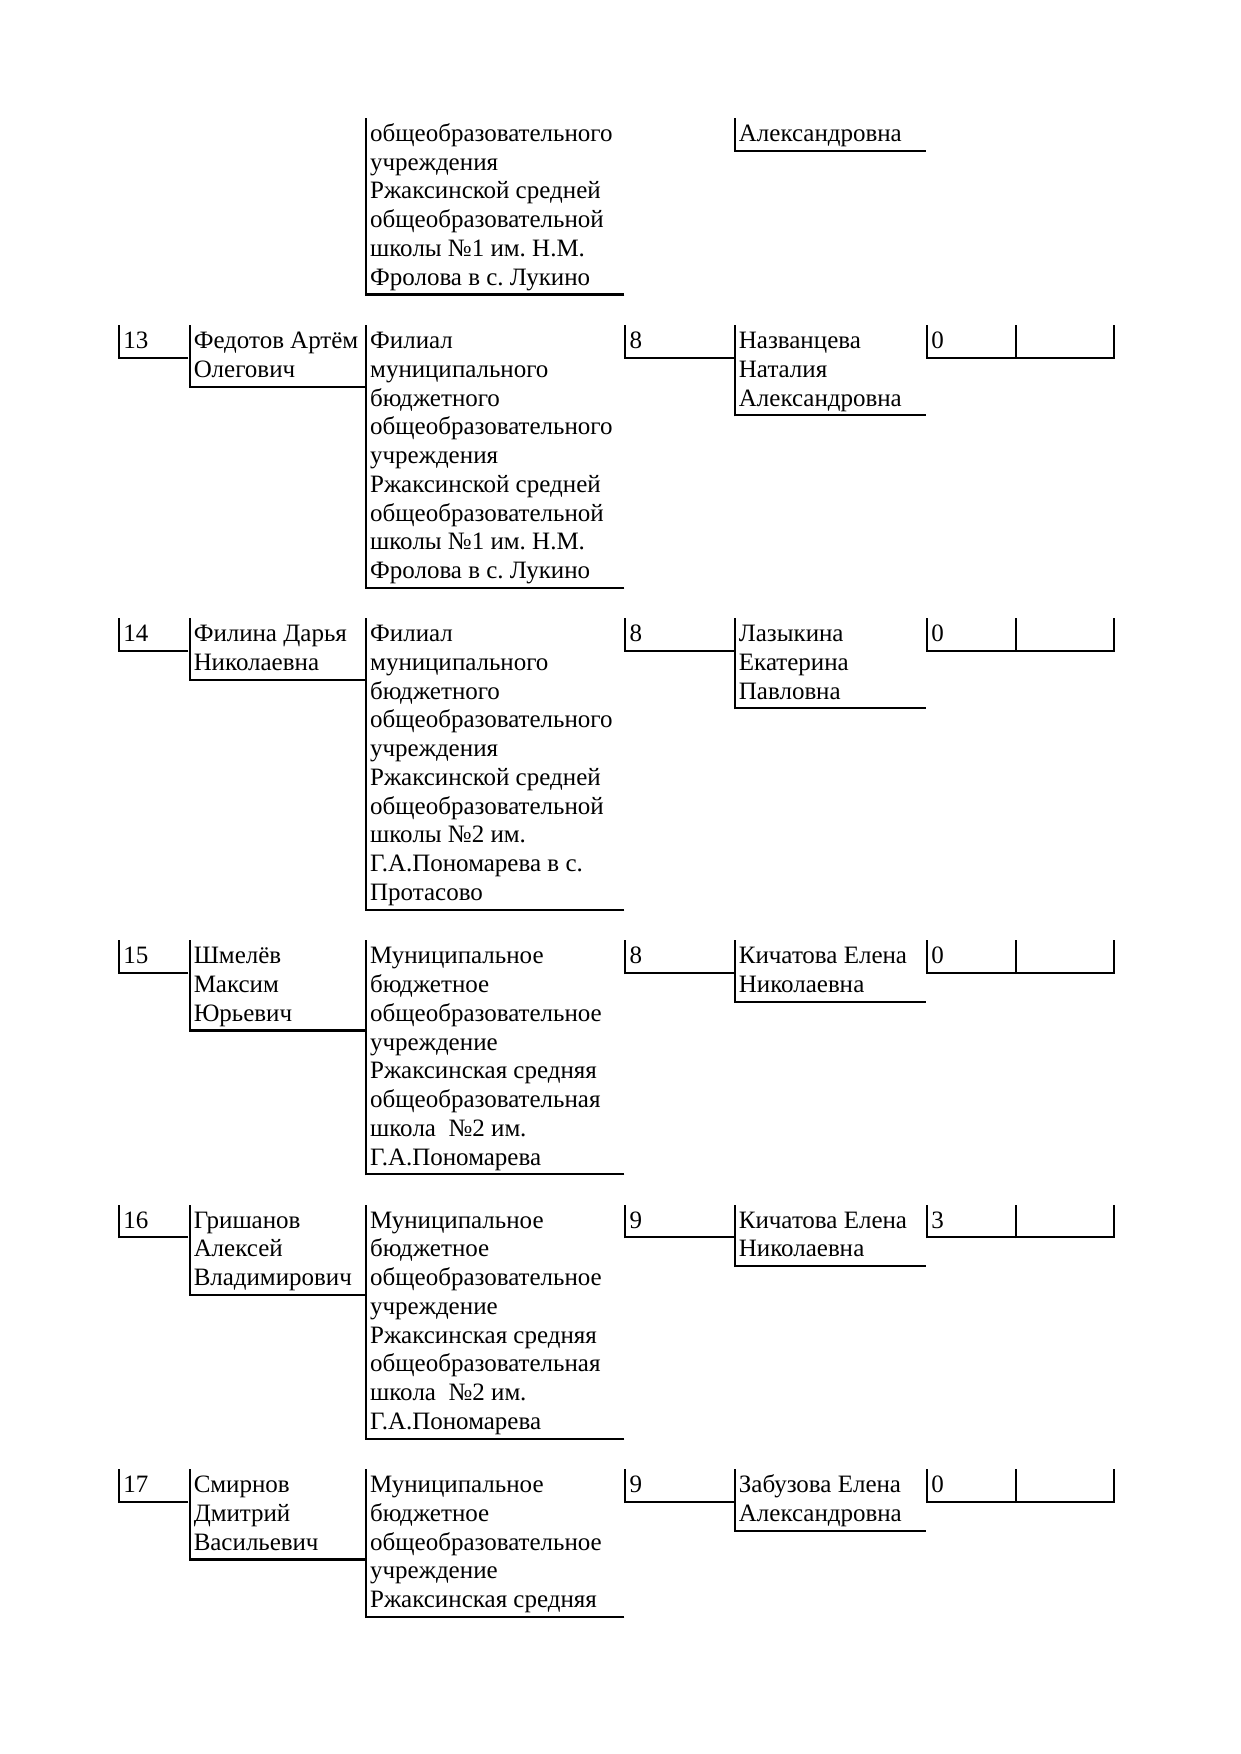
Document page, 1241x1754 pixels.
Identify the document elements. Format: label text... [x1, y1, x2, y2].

table_cell Названцева Наталия Александровна [736, 325, 926, 414]
table_cell Гришанов Алексей Владимирович [191, 1205, 365, 1294]
table_cell [118, 359, 188, 618]
table_cell [1017, 1205, 1113, 1236]
table_cell 9 [626, 1205, 734, 1236]
table_cell [624, 1503, 734, 1618]
table_cell 9 [626, 1469, 734, 1501]
table_cell [189, 118, 365, 325]
table_cell [118, 974, 188, 1205]
table_cell 16 [120, 1205, 188, 1236]
table_cell [1017, 1469, 1113, 1501]
table_cell [734, 416, 926, 618]
table_cell Забузова Елена Александровна [736, 1469, 926, 1530]
table_cell Муниципальное бюджетное общеобразовательное учреждение Ржаксинская средняя общеобразовательная школа №2 им. Г.А.Пономарева [367, 940, 624, 1173]
table_cell 0 [928, 1469, 1015, 1501]
table_cell [734, 1267, 926, 1469]
table_cell 8 [626, 618, 734, 650]
table_cell Филина Дарья Николаевна [191, 618, 365, 679]
table_cell 13 [120, 325, 188, 357]
table_cell [926, 359, 1015, 618]
table_cell Филиал муниципального бюджетного общеобразовательного учреждения Ржаксинской средней общеобразовательной школы №1 им. Н.М. Фролова в с. Лукино [367, 325, 624, 587]
table_cell [1015, 652, 1115, 940]
table_cell Федотов Артём Олегович [191, 325, 365, 386]
table_cell 8 [626, 325, 734, 357]
table_cell [1015, 1238, 1115, 1469]
table_cell [1017, 618, 1113, 650]
table_cell [1017, 940, 1113, 972]
table_cell [926, 118, 1015, 325]
table_cell 0 [928, 325, 1015, 357]
table_cell [365, 589, 624, 618]
table_cell Муниципальное бюджетное общеобразовательное учреждение Ржаксинская средняя [367, 1469, 624, 1616]
table_cell 8 [626, 940, 734, 972]
table_cell [189, 1561, 365, 1618]
table_cell [734, 152, 926, 325]
table_cell 14 [120, 618, 188, 650]
table_cell [118, 1238, 188, 1469]
table_cell [1015, 359, 1115, 618]
table_cell [365, 911, 624, 940]
table_cell [365, 1440, 624, 1469]
table_cell 3 [928, 1205, 1015, 1236]
table_cell 17 [120, 1469, 188, 1501]
table_cell [189, 388, 365, 618]
table_cell [926, 1503, 1015, 1618]
table_cell [189, 1032, 365, 1205]
table_cell [118, 652, 188, 940]
table_cell [734, 1003, 926, 1205]
table_cell [189, 1296, 365, 1469]
table_cell [189, 681, 365, 940]
table_cell [1015, 1503, 1115, 1618]
table_cell [1015, 974, 1115, 1205]
table_cell Шмелёв Максим Юрьевич [191, 940, 365, 1029]
table_cell 0 [928, 940, 1015, 972]
table_cell [926, 1238, 1015, 1469]
table_cell Муниципальное бюджетное общеобразовательное учреждение Ржаксинская средняя общеобразовательная школа №2 им. Г.А.Пономарева [367, 1205, 624, 1438]
table_cell [118, 118, 188, 325]
table_cell Александровна [736, 118, 926, 150]
table_cell [118, 1503, 188, 1618]
table_cell [1015, 118, 1115, 325]
table_cell [926, 974, 1015, 1205]
table_cell общеобразовательного учреждения Ржаксинской средней общеобразовательной школы №1 им. Н.М. Фролова в с. Лукино [367, 118, 624, 293]
table_cell [624, 1238, 734, 1469]
table_cell 15 [120, 940, 188, 972]
table_cell Кичатова Елена Николаевна [736, 940, 926, 1001]
table_cell [365, 1175, 624, 1205]
table_cell Лазыкина Екатерина Павловна [736, 618, 926, 707]
table_cell 0 [928, 618, 1015, 650]
table_cell Смирнов Дмитрий Васильевич [191, 1469, 365, 1558]
table_cell [624, 974, 734, 1205]
table_cell [734, 1532, 926, 1618]
table_cell Кичатова Елена Николаевна [736, 1205, 926, 1265]
table_cell [734, 709, 926, 940]
table_cell [1017, 325, 1113, 357]
table_cell Филиал муниципального бюджетного общеобразовательного учреждения Ржаксинской средней общеобразовательной школы №2 им. Г.А.Пономарева в с. Протасово [367, 618, 624, 909]
table_cell [624, 652, 734, 940]
table_cell [624, 359, 734, 618]
table_cell [365, 296, 624, 325]
table_cell [926, 652, 1015, 940]
table_cell [624, 118, 734, 325]
